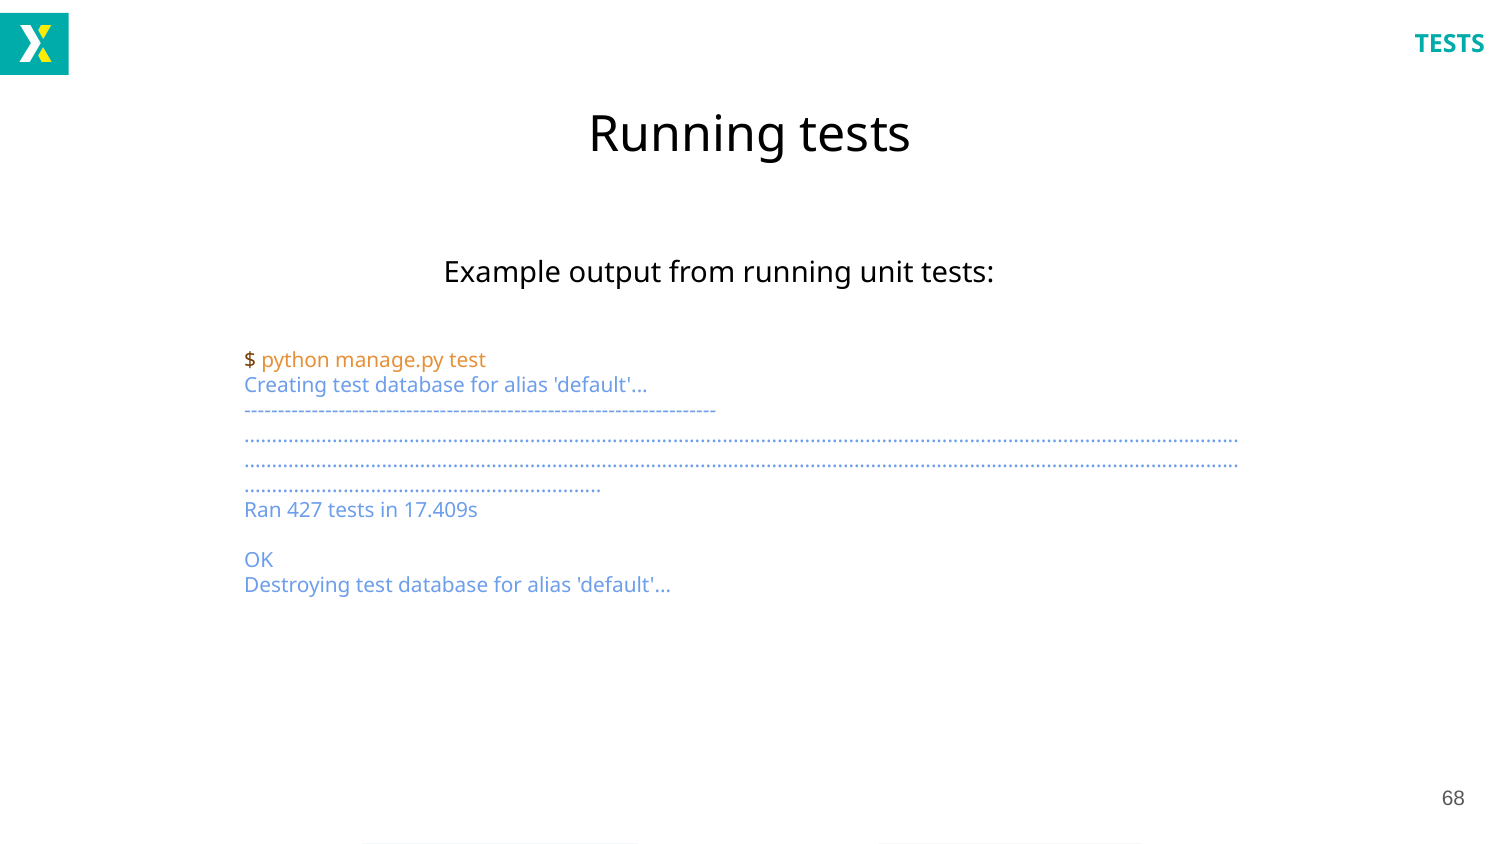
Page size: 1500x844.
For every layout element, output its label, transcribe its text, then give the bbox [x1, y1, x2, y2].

slide_number [1389, 764, 1480, 830]
text_box Example output from running unit tests: [71, 220, 1367, 664]
picture [17, 25, 54, 62]
text_box $ python manage.py test Creating test database for alias 'default'... ---------------------------------------------------------------------- ........................................................................................................................................................................................................................................................................................................................................................................................................................................... Ran 427 tests in 17.409s OK Destroying test database for alias 'default'... [229, 331, 1258, 754]
text_box Running tests [115, 86, 1385, 181]
